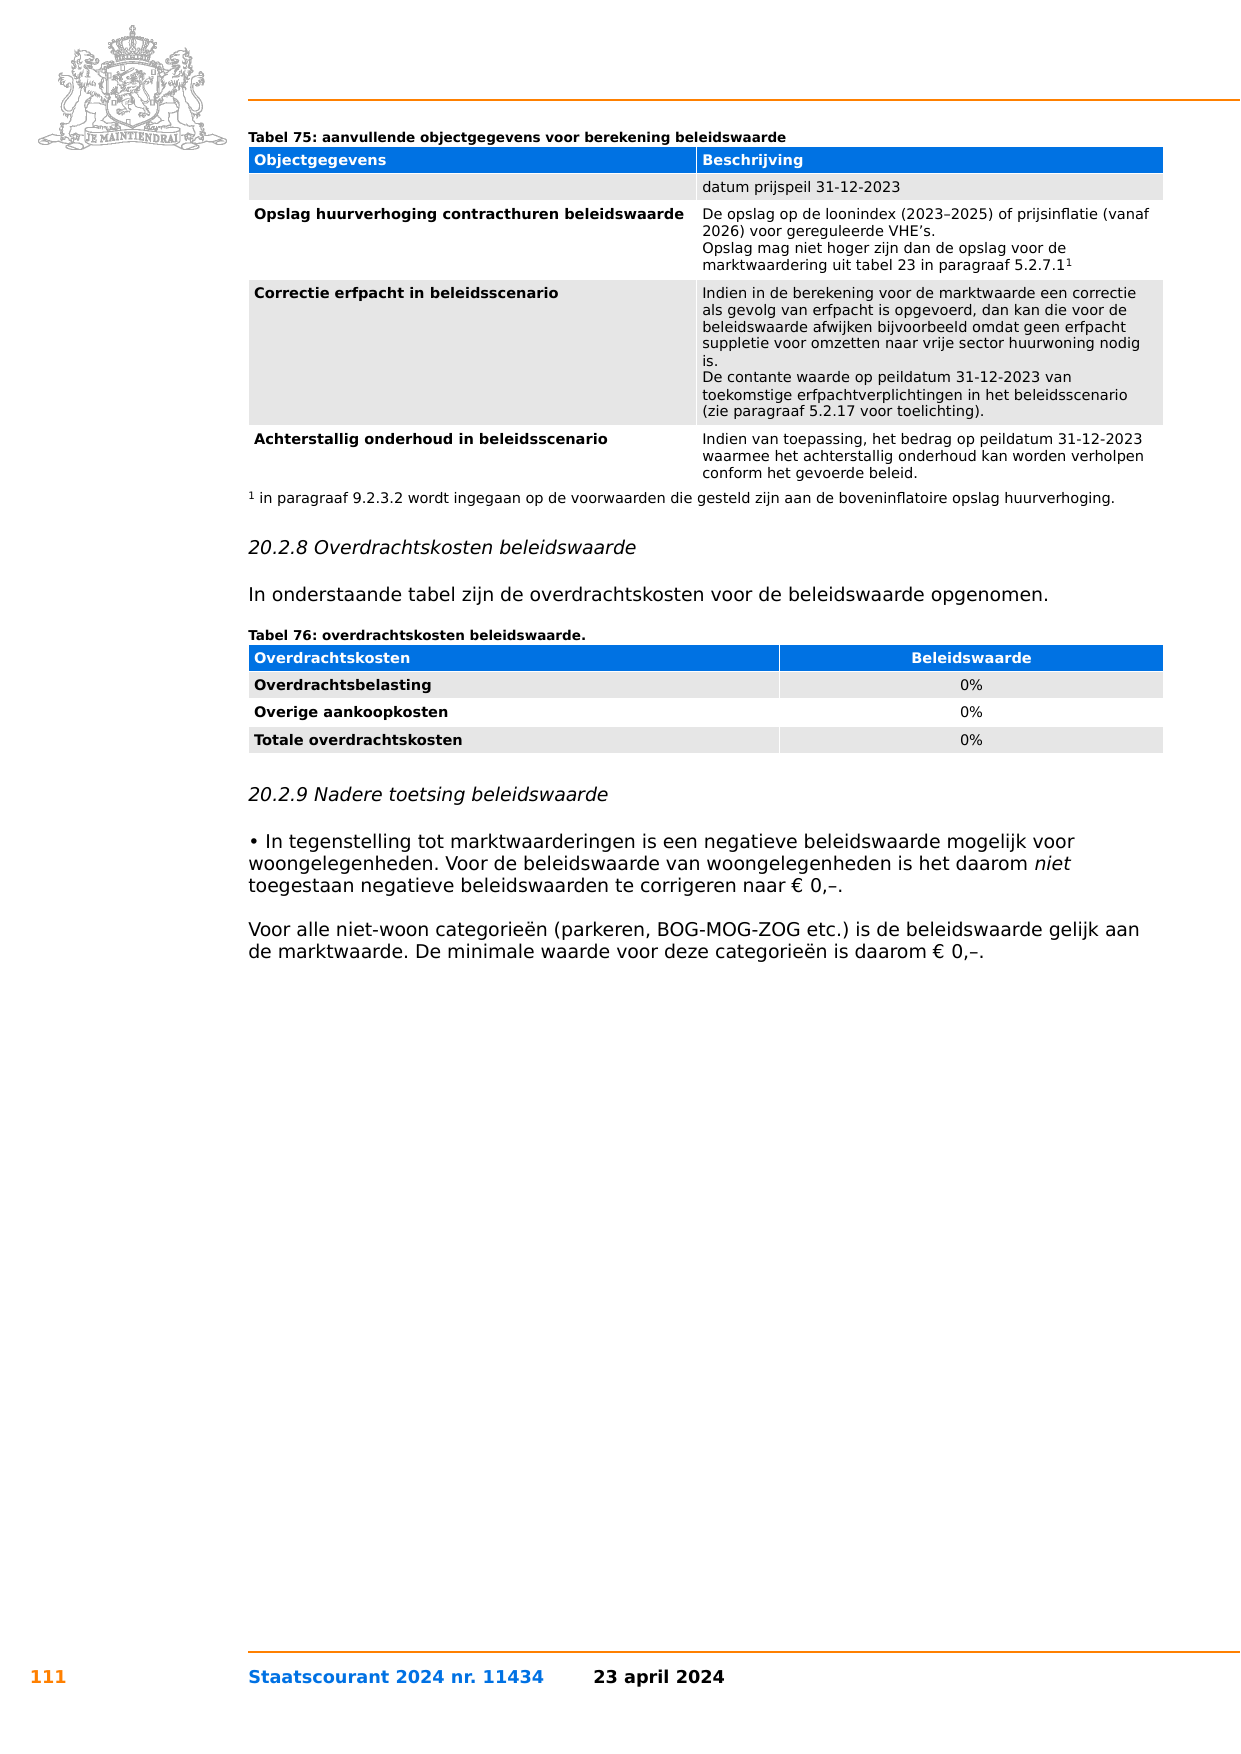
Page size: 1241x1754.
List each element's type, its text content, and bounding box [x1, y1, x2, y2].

table_cell Achterstallig onderhoud in beleidsscenario [249, 426, 696, 486]
table_cell Correctie erfpacht in beleidsscenario [249, 280, 696, 425]
table_cell Overdrachtsbelasting [249, 672, 779, 698]
table_cell Overdrachtskosten [249, 645, 779, 671]
table_cell 0% [780, 700, 1163, 726]
table_header Tabel 75: aanvullende objectgegevens voor berekening beleidswaarde [248, 130, 1163, 146]
table_cell De opslag op de loonindex (2023–2025) of prijsinflatie (vanaf 2026) voor gereguleerde VHE’s. Opslag mag niet hoger zijn dan de opslag voor de marktwaardering uit tabel 23 in paragraaf 5.2.7.11 [697, 201, 1163, 279]
table_header Tabel 76: overdrachtskosten beleidswaarde. [248, 628, 1163, 644]
subtitle 20.2.9 Nadere toetsing beleidswaarde [248, 784, 1163, 806]
table_cell 0% [780, 727, 1163, 753]
text Voor alle niet-woon categorieën (parkeren, BOG-MOG-ZOG etc.) is de beleidswaarde gelijk aan de marktwaarde. De minimale waarde voor deze categorieën is daarom € 0,–. [248, 919, 1163, 963]
table_cell Opslag huurverhoging contracthuren beleidswaarde [249, 201, 696, 279]
table_cell Beleidswaarde [780, 645, 1163, 671]
text • In tegenstelling tot marktwaarderingen is een negatieve beleidswaarde mogelijk voor woongelegenheden. Voor de beleidswaarde van woongelegenheden is het daarom niet toegestaan negatieve beleidswaarden te corrigeren naar € 0,–. [248, 831, 1163, 897]
table_cell Beschrijving [697, 147, 1163, 173]
table_cell [249, 174, 696, 200]
table_cell Totale overdrachtskosten [249, 727, 779, 753]
table_cell 1 in paragraaf 9.2.3.2 wordt ingegaan op de voorwaarden die gesteld zijn aan de boveninflatoire opslag huurverhoging. [248, 488, 1163, 507]
table_cell Indien van toepassing, het bedrag op peildatum 31-12-2023 waarmee het achterstallig onderhoud kan worden verholpen conform het gevoerde beleid. [697, 426, 1163, 486]
table_cell 0% [780, 672, 1163, 698]
picture [38, 25, 227, 150]
subtitle 20.2.8 Overdrachtskosten beleidswaarde [248, 537, 1163, 559]
text In onderstaande tabel zijn de overdrachtskosten voor de beleidswaarde opgenomen. [248, 584, 1163, 606]
table_cell Overige aankoopkosten [249, 700, 779, 726]
table_cell Objectgegevens [249, 147, 696, 173]
table_cell Indien in de berekening voor de marktwaarde een correctie als gevolg van erfpacht is opgevoerd, dan kan die voor de beleidswaarde afwijken bijvoorbeeld omdat geen erfpacht suppletie voor omzetten naar vrije sector huurwoning nodig is. De contante waarde op peildatum 31-12-2023 van toekomstige erfpachtverplichtingen in het beleidsscenario (zie paragraaf 5.2.17 voor toelichting). [697, 280, 1163, 425]
table_cell datum prijspeil 31-12-2023 [697, 174, 1163, 200]
